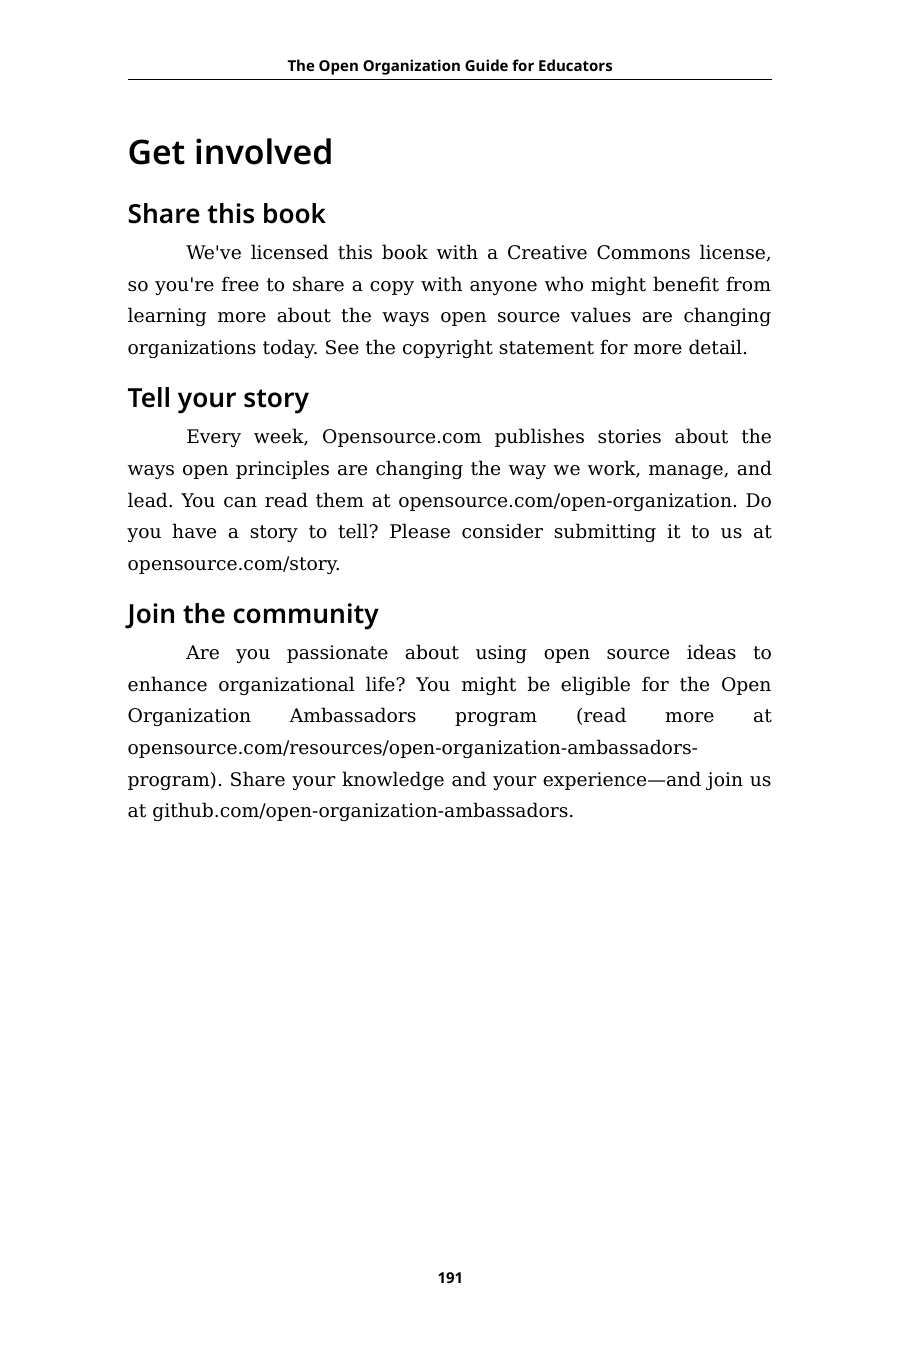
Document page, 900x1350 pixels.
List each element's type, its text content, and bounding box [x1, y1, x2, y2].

subtitle Join the community [127, 599, 772, 629]
text Are you passionate about using open source ideas to enhance organizational life? You might be eligible for the Open Organization Ambassadors program (read more at opensource.com/resources/open-organization-ambassadors-program). Share your knowledge and your experience—and join us at github.com/open-organization-ambassadors. [127, 642, 772, 822]
subtitle Tell your story [127, 383, 772, 414]
text Every week, Opensource.com publishes stories about the ways open principles are changing the way we work, manage, and lead. You can read them at opensource.com/open-organization. Do you have a story to tell? Please consider submitting it to us at opensource.com/story. [127, 426, 772, 575]
subtitle Share this book [127, 199, 772, 230]
subtitle Get involved [127, 133, 772, 172]
text We've licensed this book with a Creative Commons license, so you're free to share a copy with anyone who might benefit from learning more about the ways open source values are changing organizations today. See the copyright statement for more detail. [127, 242, 772, 359]
